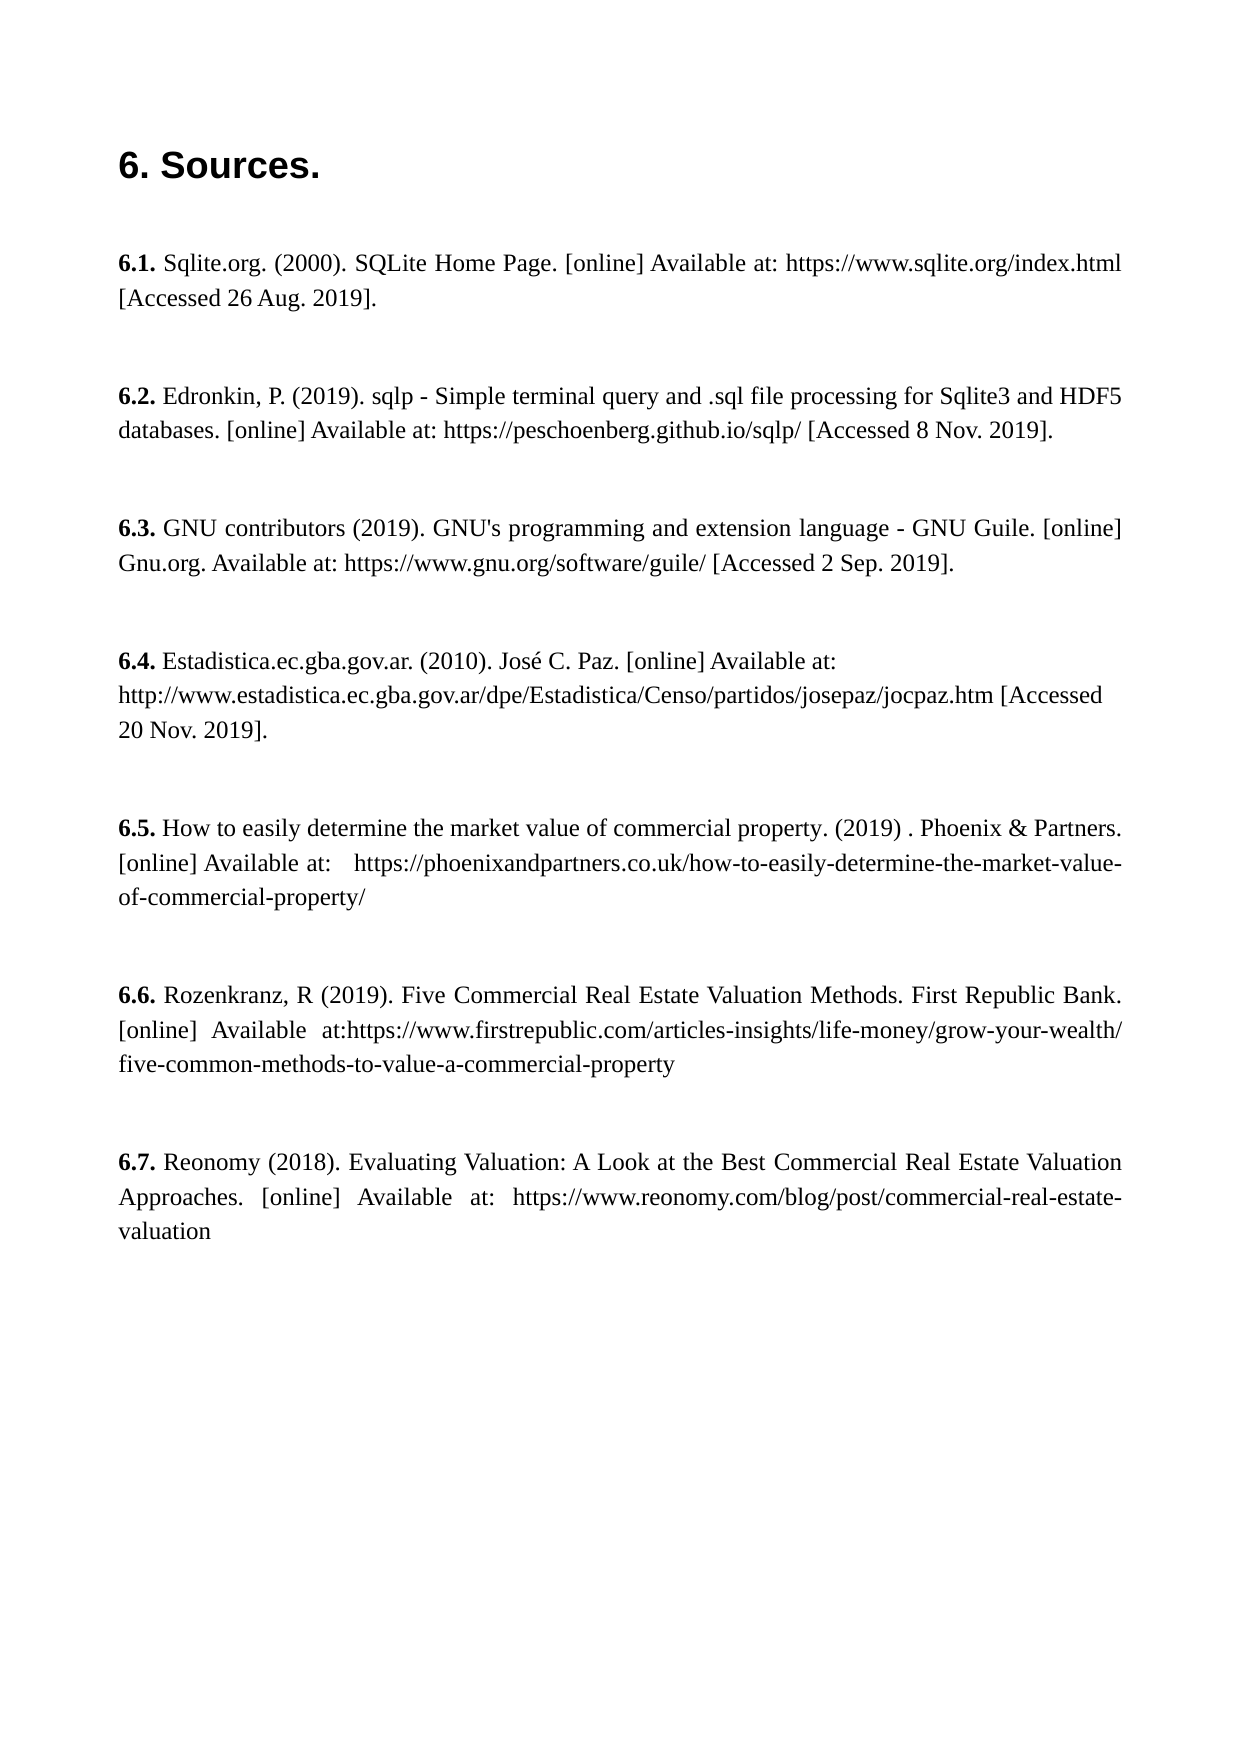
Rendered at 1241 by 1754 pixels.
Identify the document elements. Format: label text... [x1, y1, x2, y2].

text 6.3. GNU contributors (2019). GNU's programming and extension language - GNU Guile. [online] Gnu.org. Available at: https://www.gnu.org/software/guile/ [Accessed 2 Sep. 2019]. [118, 513, 1122, 577]
text 6.7. Reonomy (2018). Evaluating Valuation: A Look at the Best Commercial Real Estate Valuation Approaches. [online] Available at: https://www.reonomy.com/blog/post/commercial-real-estate-valuation [118, 1147, 1122, 1245]
text 6.2. Edronkin, P. (2019). sqlp - Simple terminal query and .sql file processing for Sqlite3 and HDF5 databases. [online] Available at: https://peschoenberg.github.io/sqlp/ [Accessed 8 Nov. 2019]. [118, 381, 1122, 444]
text 6.6. Rozenkranz, R (2019). Five Commercial Real Estate Valuation Methods. First Republic Bank. [online] Available at:https://www.firstrepublic.com/articles-insights/life-money/grow-your-wealth/five-common-methods-to-value-a-commercial-property [118, 980, 1122, 1078]
subtitle 6. Sources. [118, 143, 1122, 187]
text 6.5. How to easily determine the market value of commercial property. (2019) . Phoenix & Partners. [online] Available at: https://phoenixandpartners.co.uk/how-to-easily-determine-the-market-value-of-commercial-property/ [118, 813, 1122, 911]
text 6.4. Estadistica.ec.gba.gov.ar. (2010). José C. Paz. [online] Available at: http://www.estadistica.ec.gba.gov.ar/dpe/Estadistica/Censo/partidos/josepaz/jocpaz.htm [Accessed 20 Nov. 2019]. [118, 646, 1122, 744]
text 6.1. Sqlite.org. (2000). SQLite Home Page. [online] Available at: https://www.sqlite.org/index.html [Accessed 26 Aug. 2019]. [118, 248, 1122, 312]
